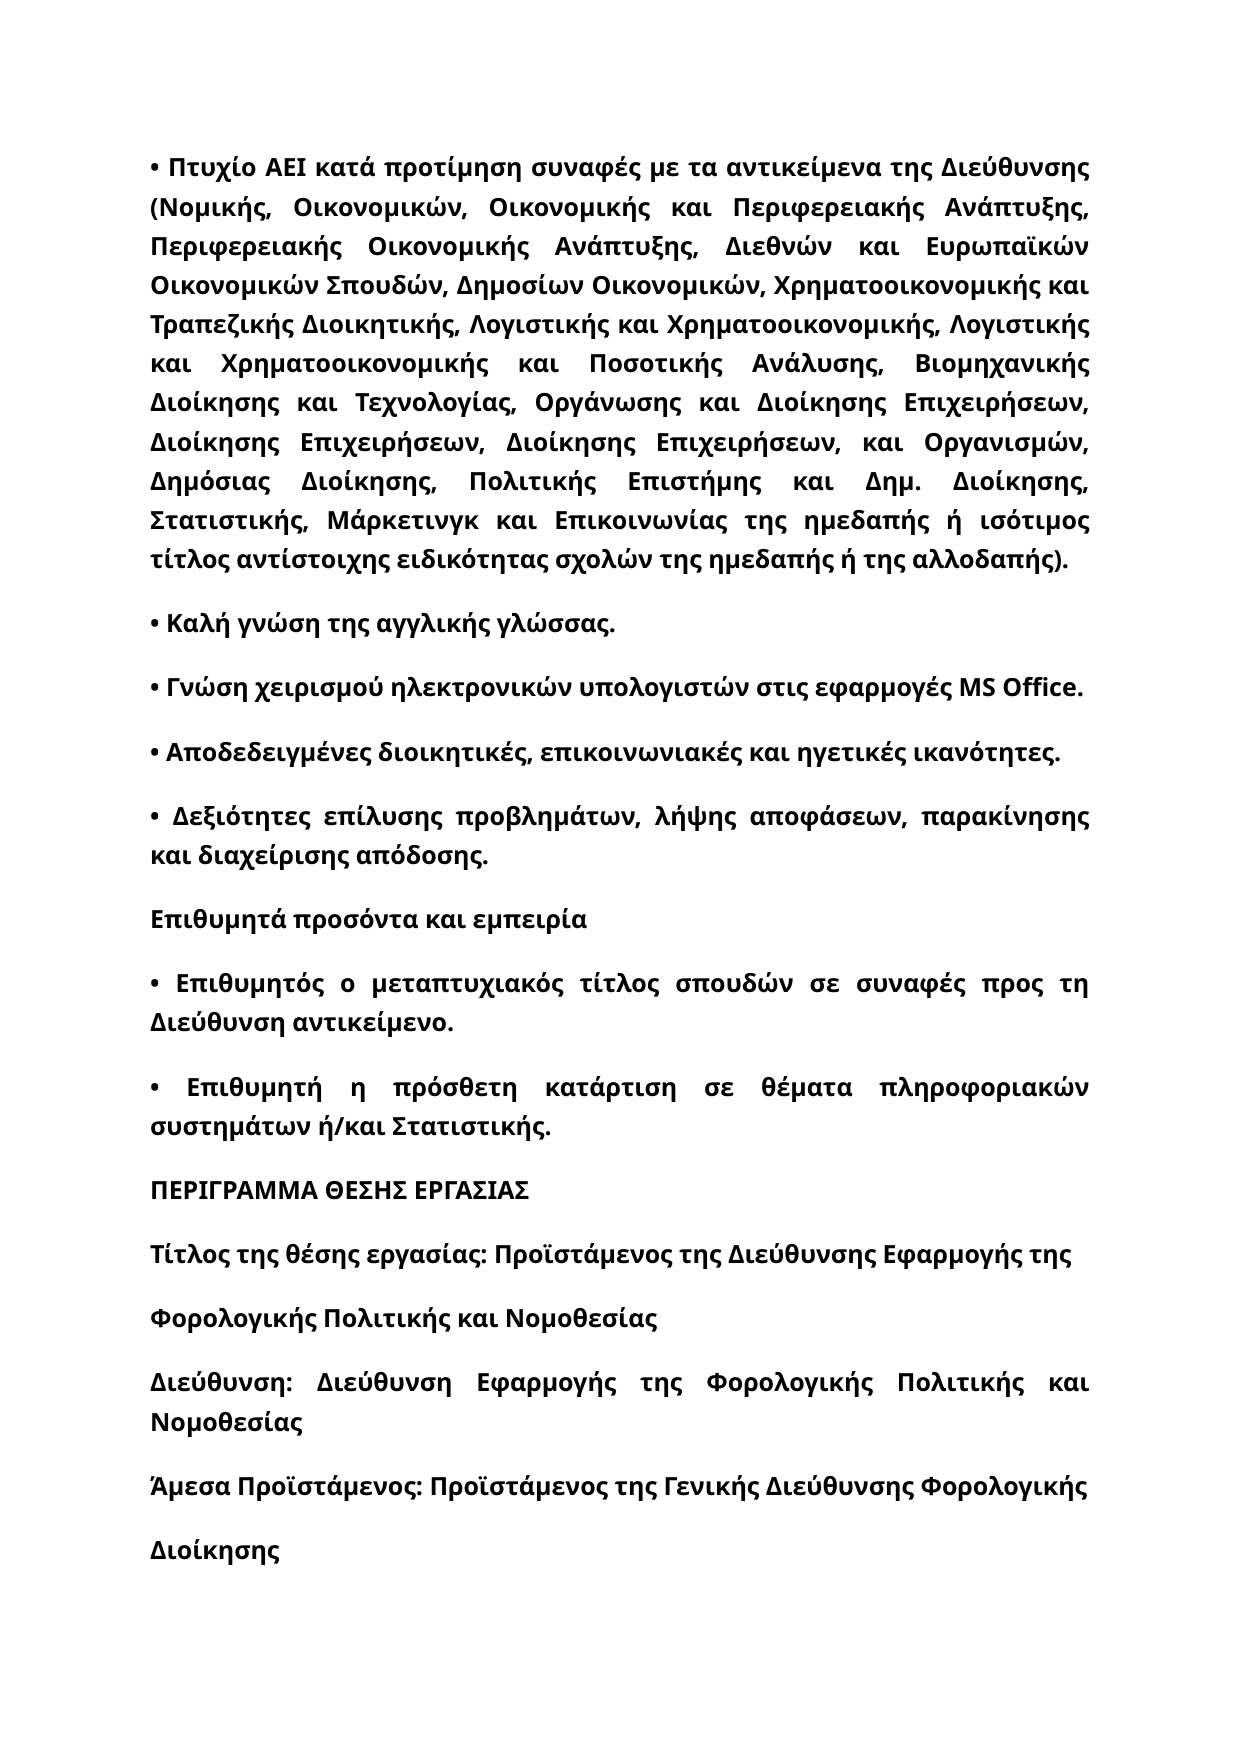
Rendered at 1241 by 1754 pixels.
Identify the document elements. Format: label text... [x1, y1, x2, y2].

text Διεύθυνση: Διεύθυνση Εφαρμογής της Φορολογικής Πολιτικής και Νομοθεσίας [150, 1365, 1090, 1438]
text • Δεξιότητες επίλυσης προβλημάτων, λήψης αποφάσεων, παρακίνησης και διαχείρισης απόδοσης. [150, 798, 1090, 872]
text Άμεσα Προϊστάμενος: Προϊστάμενος της Γενικής Διεύθυνσης Φορολογικής [150, 1468, 1090, 1502]
text ΠΕΡΙΓΡΑΜΜΑ ΘΕΣΗΣ ΕΡΓΑΣΙΑΣ [150, 1172, 1090, 1207]
text • Επιθυμητός ο μεταπτυχιακός τίτλος σπουδών σε συναφές προς τη Διεύθυνση αντικείμενο. [150, 966, 1090, 1039]
text • Αποδεδειγμένες διοικητικές, επικοινωνιακές και ηγετικές ικανότητες. [150, 734, 1090, 768]
text • Επιθυμητή η πρόσθετη κατάρτιση σε θέματα πληροφοριακών συστημάτων ή/και Στατιστικής. [150, 1069, 1090, 1142]
text Διοίκησης [150, 1532, 1090, 1567]
text • Γνώση χειρισμού ηλεκτρονικών υπολογιστών στις εφαρμογές MS Office. [150, 670, 1090, 704]
text • Πτυχίο ΑΕΙ κατά προτίμηση συναφές με τα αντικείμενα της Διεύθυνσης (Νομικής, Οικονομικών, Οικονομικής και Περιφερειακής Ανάπτυξης, Περιφερειακής Οικονομικής Ανάπτυξης, Διεθνών και Ευρωπαϊκών Οικονομικών Σπουδών, Δημοσίων Οικονομικών, Χρηματοοικονομικής και Τραπεζικής Διοικητικής, Λογιστικής και Χρηματοοικονομικής, Λογιστικής και Χρηματοοικονομικής και Ποσοτικής Ανάλυσης, Βιομηχανικής Διοίκησης και Τεχνολογίας, Οργάνωσης και Διοίκησης Επιχειρήσεων, Διοίκησης Επιχειρήσεων, Διοίκησης Επιχειρήσεων, και Οργανισμών, Δημόσιας Διοίκησης, Πολιτικής Επιστήμης και Δημ. Διοίκησης, Στατιστικής, Μάρκετινγκ και Επικοινωνίας της ημεδαπής ή ισότιμος τίτλος αντίστοιχης ειδικότητας σχολών της ημεδαπής ή της αλλοδαπής). [150, 150, 1090, 576]
text Φορολογικής Πολιτικής και Νομοθεσίας [150, 1301, 1090, 1335]
text • Καλή γνώση της αγγλικής γλώσσας. [150, 606, 1090, 640]
text Τίτλος της θέσης εργασίας: Προϊστάμενος της Διεύθυνσης Εφαρμογής της [150, 1237, 1090, 1271]
text Επιθυμητά προσόντα και εμπειρία [150, 902, 1090, 936]
